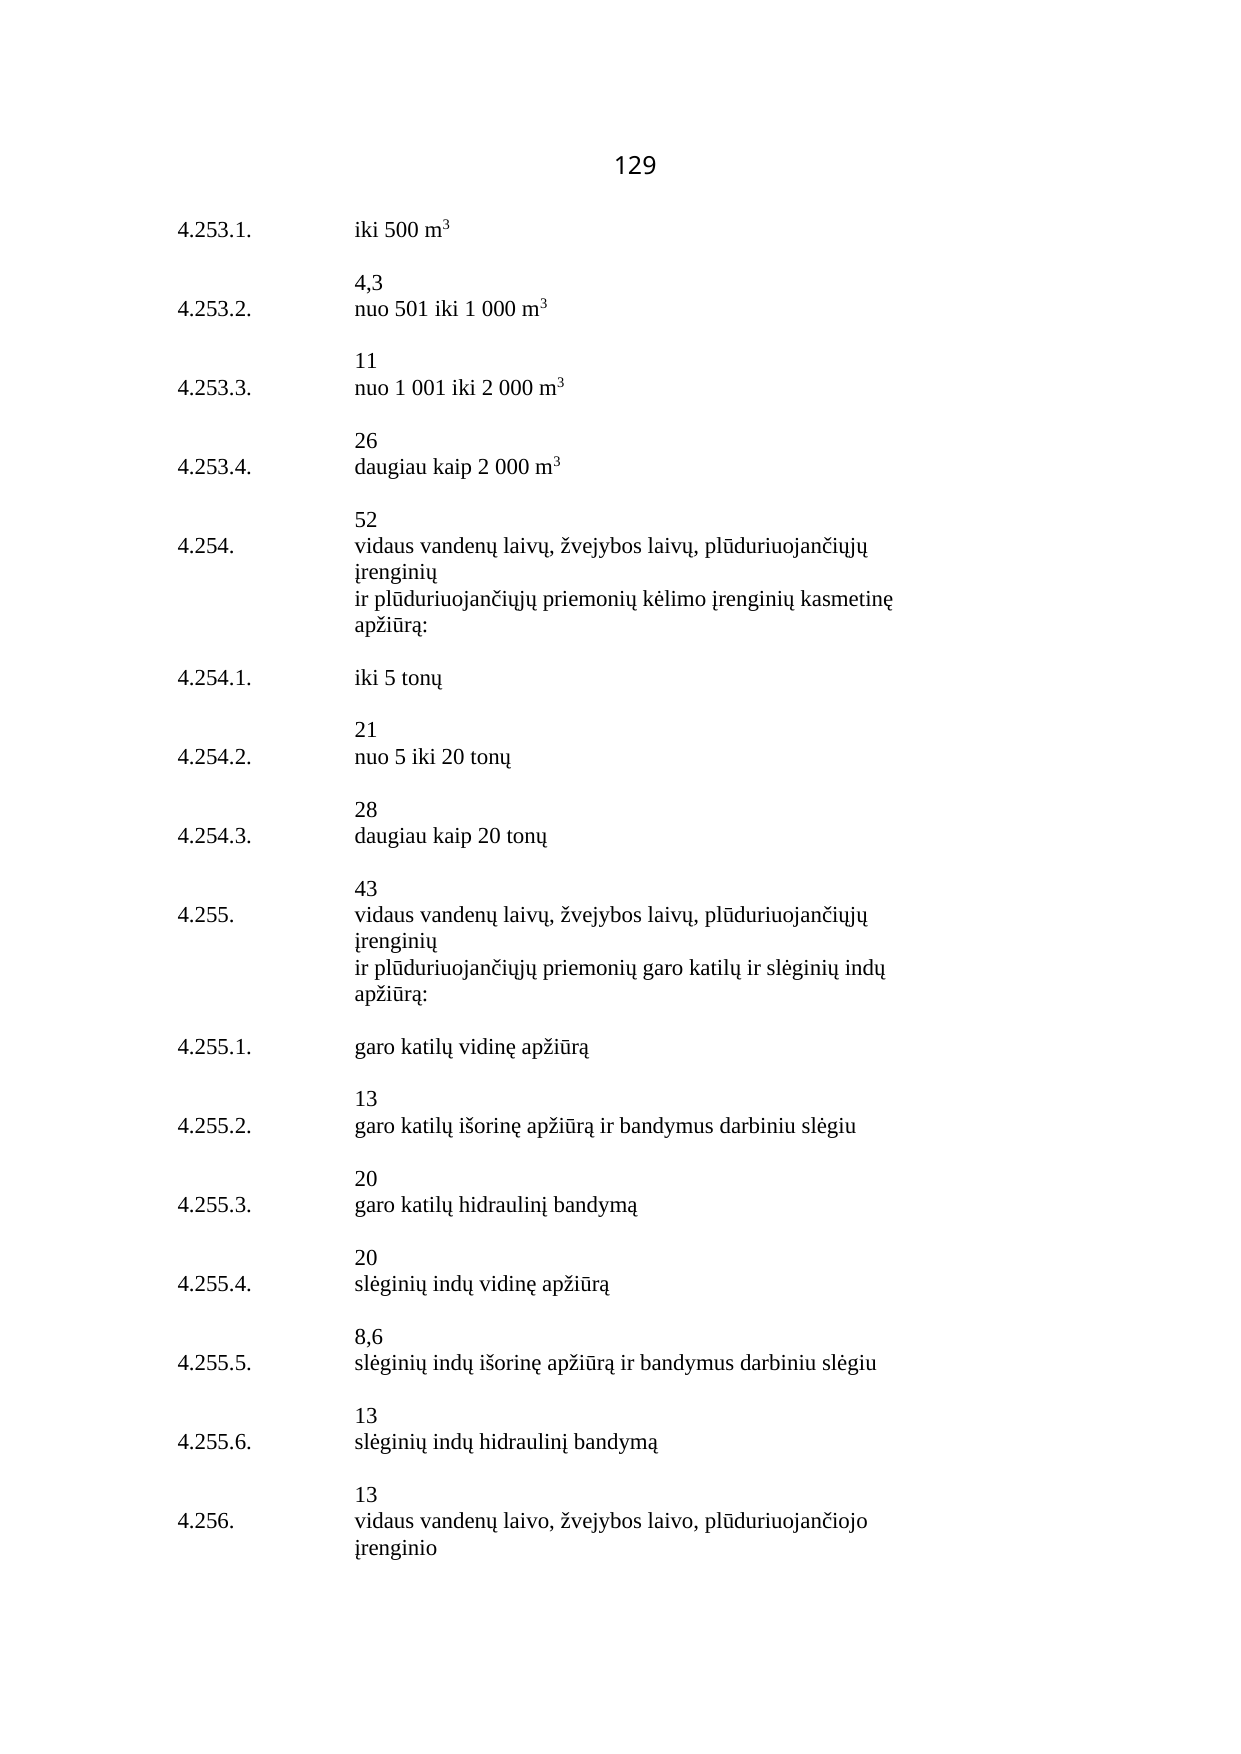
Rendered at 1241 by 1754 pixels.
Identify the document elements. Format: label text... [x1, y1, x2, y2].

text 4.255.2. garo katilų išorinę apžiūrą ir bandymus darbiniu slėgiu 20 [177, 1112, 945, 1191]
text 4.254.1. iki 5 tonų 21 [177, 664, 945, 743]
text 4.254. vidaus vandenų laivų, žvejybos laivų, plūduriuojančiųjų įrenginių [177, 532, 945, 585]
text 4.255. vidaus vandenų laivų, žvejybos laivų, plūduriuojančiųjų įrenginių [177, 901, 945, 954]
text 4.255.1. garo katilų vidinę apžiūrą 13 [177, 1033, 945, 1112]
text 4.253.4. daugiau kaip 2 000 m3 52 [177, 453, 945, 532]
text 4.254.2. nuo 5 iki 20 tonų 28 [177, 743, 945, 822]
text 4.253.1. iki 500 m3 4,3 [177, 216, 945, 295]
text 4.254.3. daugiau kaip 20 tonų 43 [177, 822, 945, 901]
text 4.255.3. garo katilų hidraulinį bandymą 20 [177, 1191, 945, 1270]
text ir plūduriuojančiųjų priemonių garo katilų ir slėginių indų apžiūrą: [354, 954, 945, 1033]
text 4.255.5. slėginių indų išorinę apžiūrą ir bandymus darbiniu slėgiu 13 [177, 1349, 945, 1428]
text 4.256. vidaus vandenų laivo, žvejybos laivo, plūduriuojančiojo įrenginio [177, 1507, 945, 1560]
text ir plūduriuojančiųjų priemonių kėlimo įrenginių kasmetinę apžiūrą: [354, 585, 945, 664]
text 4.255.6. slėginių indų hidraulinį bandymą 13 [177, 1428, 945, 1507]
text 4.255.4. slėginių indų vidinę apžiūrą 8,6 [177, 1270, 945, 1349]
text 4.253.2. nuo 501 iki 1 000 m3 11 [177, 295, 945, 374]
text 4.253.3. nuo 1 001 iki 2 000 m3 26 [177, 374, 945, 453]
